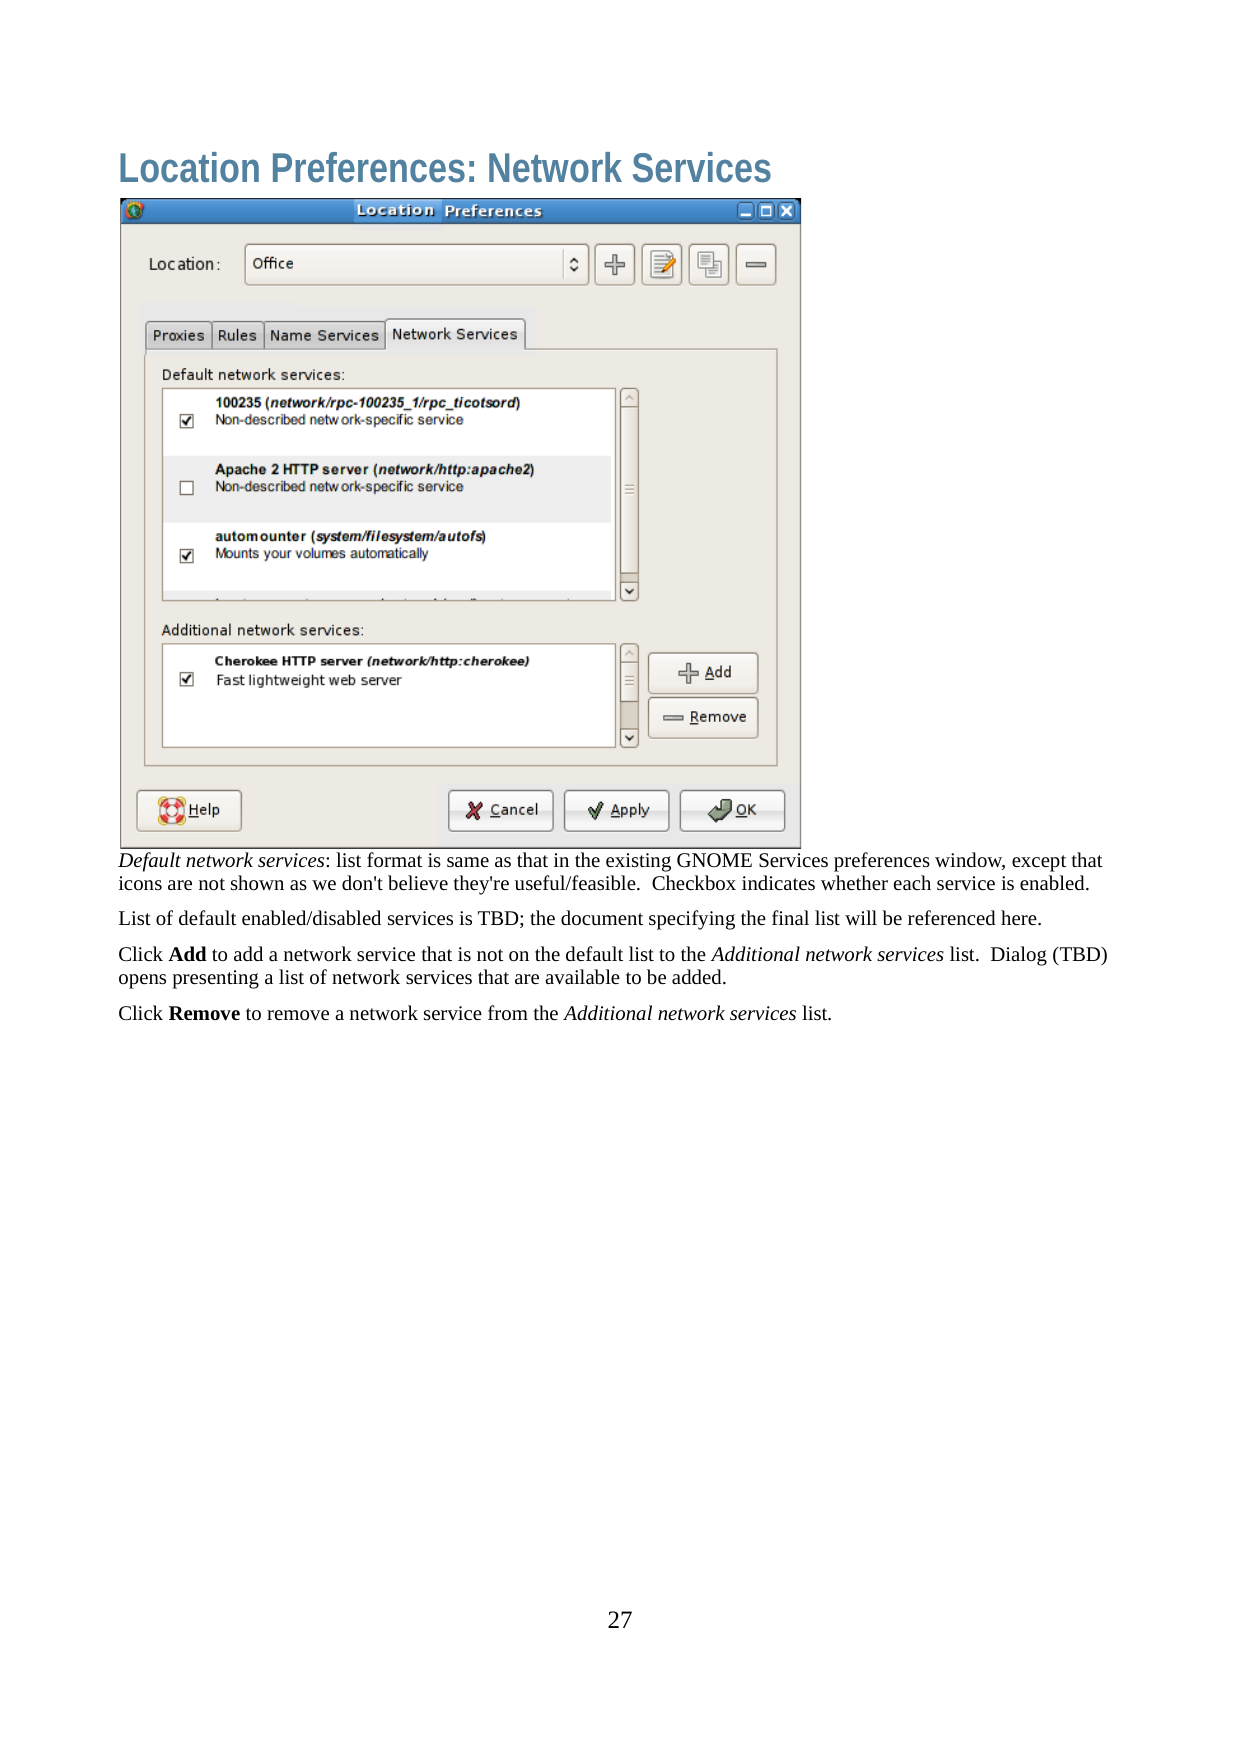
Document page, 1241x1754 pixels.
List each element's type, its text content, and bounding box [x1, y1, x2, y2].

text Click Add to add a network service that is not on the default list to the Additional network services list. Dialog (TBD) opens presenting a list of network services that are available to be added. [118, 943, 1122, 989]
text List of default enabled/disabled services is TBD; the document specifying the final list will be referenced here. [118, 907, 1122, 930]
text Default network services: list format is same as that in the existing GNOME Services preferences window, except that icons are not shown as we don't believe they're useful/feasible. Checkbox indicates whether each service is enabled. [118, 203, 1122, 895]
text Click Remove to remove a network service from the Additional network services list. [118, 1001, 1122, 1024]
picture [120, 198, 802, 849]
subtitle Location Preferences: Network Services [118, 143, 1122, 191]
